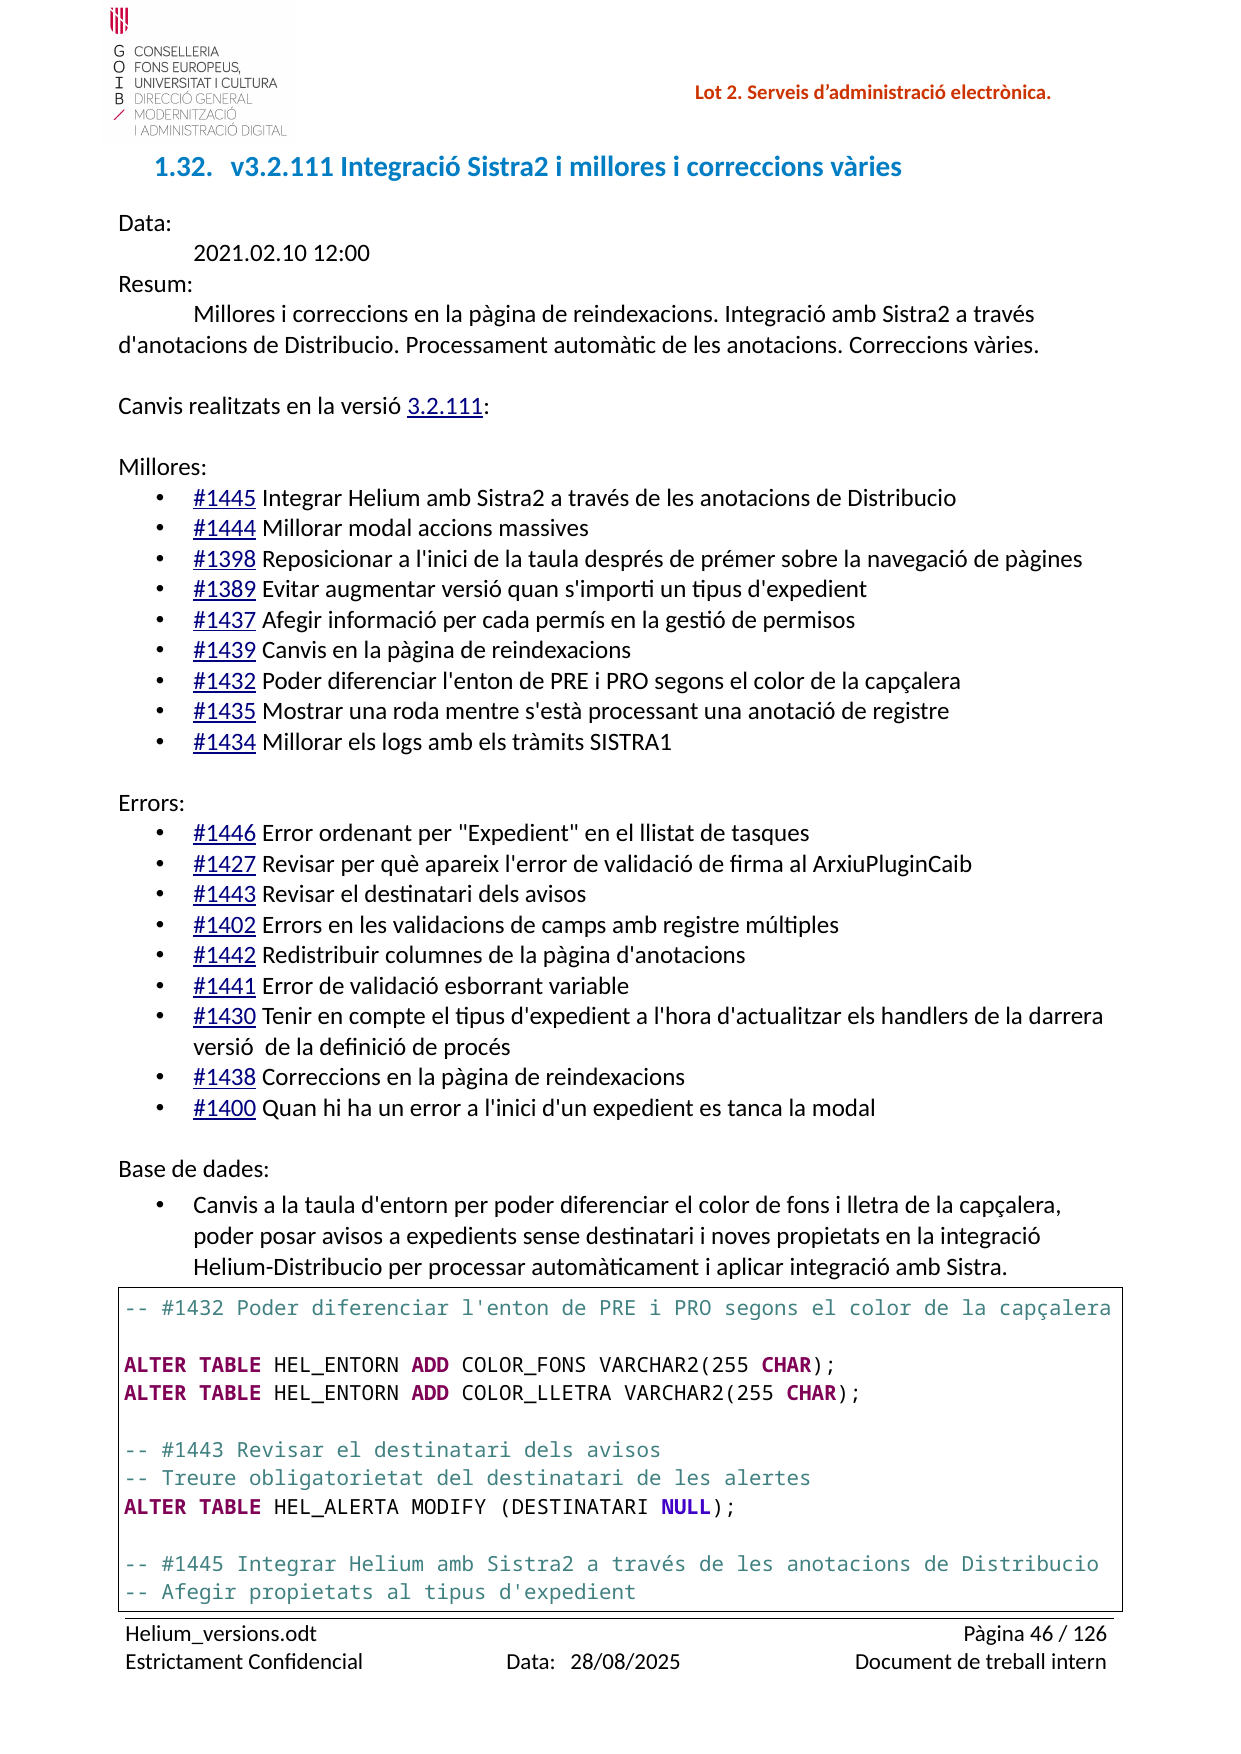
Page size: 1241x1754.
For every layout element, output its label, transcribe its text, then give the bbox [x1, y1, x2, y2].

list #1434 Millorar els logs amb els tràmits SISTRA1 [156, 726, 1122, 756]
text Resum: [118, 268, 1122, 298]
list #1432 Poder diferenciar l'enton de PRE i PRO segons el color de la capçalera [156, 665, 1122, 695]
list #1430 Tenir en compte el tipus d'expedient a l'hora d'actualitzar els handlers de la darrera versió de la definició de procés [156, 1001, 1122, 1062]
text Base de dades: [118, 1153, 1122, 1184]
list #1442 Redistribuir columnes de la pàgina d'anotacions [156, 939, 1122, 970]
text Data: [118, 207, 1122, 237]
list Canvis a la taula d'entorn per poder diferenciar el color de fons i lletra de la capçalera, poder posar avisos a expedients sense destinatari i noves propietats en la integració Helium-Distribucio per processar automàticament i aplicar integració amb Sistra. [156, 1189, 1122, 1281]
text Errors: [118, 787, 1122, 817]
list #1398 Reposicionar a l'inici de la taula després de prémer sobre la navegació de pàgines [156, 543, 1122, 573]
list #1389 Evitar augmentar versió quan s'importi un tipus d'expedient [156, 573, 1122, 604]
text Millores: [118, 451, 1122, 482]
text Millores i correccions en la pàgina de reindexacions. Integració amb Sistra2 a través d'anotacions de Distribucio. Processament automàtic de les anotacions. Correccions vàries. [118, 298, 1122, 359]
list #1446 Error ordenant per "Expedient" en el llistat de tasques [156, 817, 1122, 848]
list #1441 Error de validació esborrant variable [156, 970, 1122, 1001]
text Canvis realitzats en la versió 3.2.111: [118, 390, 1122, 421]
list #1438 Correccions en la pàgina de reindexacions [156, 1062, 1122, 1092]
list #1443 Revisar el destinatari dels avisos [156, 878, 1122, 909]
subtitle v3.2.111 Integració Sistra2 i millores i correccions vàries [153, 148, 1122, 183]
list #1402 Errors en les validacions de camps amb registre múltiples [156, 909, 1122, 939]
text 2021.02.10 12:00 [118, 237, 1122, 268]
list #1435 Mostrar una roda mentre s'està processant una anotació de registre [156, 695, 1122, 726]
list #1400 Quan hi ha un error a l'inici d'un expedient es tanca la modal [156, 1092, 1122, 1123]
list #1427 Revisar per què apareix l'error de validació de firma al ArxiuPluginCaib [156, 848, 1122, 878]
picture [100, 0, 297, 144]
list #1445 Integrar Helium amb Sistra2 a través de les anotacions de Distribucio [156, 482, 1122, 512]
list #1444 Millorar modal accions massives [156, 512, 1122, 543]
list #1437 Afegir informació per cada permís en la gestió de permisos [156, 604, 1122, 634]
list #1439 Canvis en la pàgina de reindexacions [156, 634, 1122, 665]
table_header -- #1432 Poder diferenciar l'enton de PRE i PRO segons el color de la capçalera ALTER TABLE HEL_ENTORN ADD COLOR_FONS VARCHAR2(255 CHAR); ALTER TABLE HEL_ENTORN ADD COLOR_LLETRA VARCHAR2(255 CHAR); -- #1443 Revisar el destinatari dels avisos -- Treure obligatorietat del destinatari de les alertes ALTER TABLE HEL_ALERTA MODIFY (DESTINATARI NULL); -- #1445 Integrar Helium amb Sistra2 a través de les anotacions de Distribucio -- Afegir propietats al tipus d'expedient [119, 1288, 1122, 1611]
